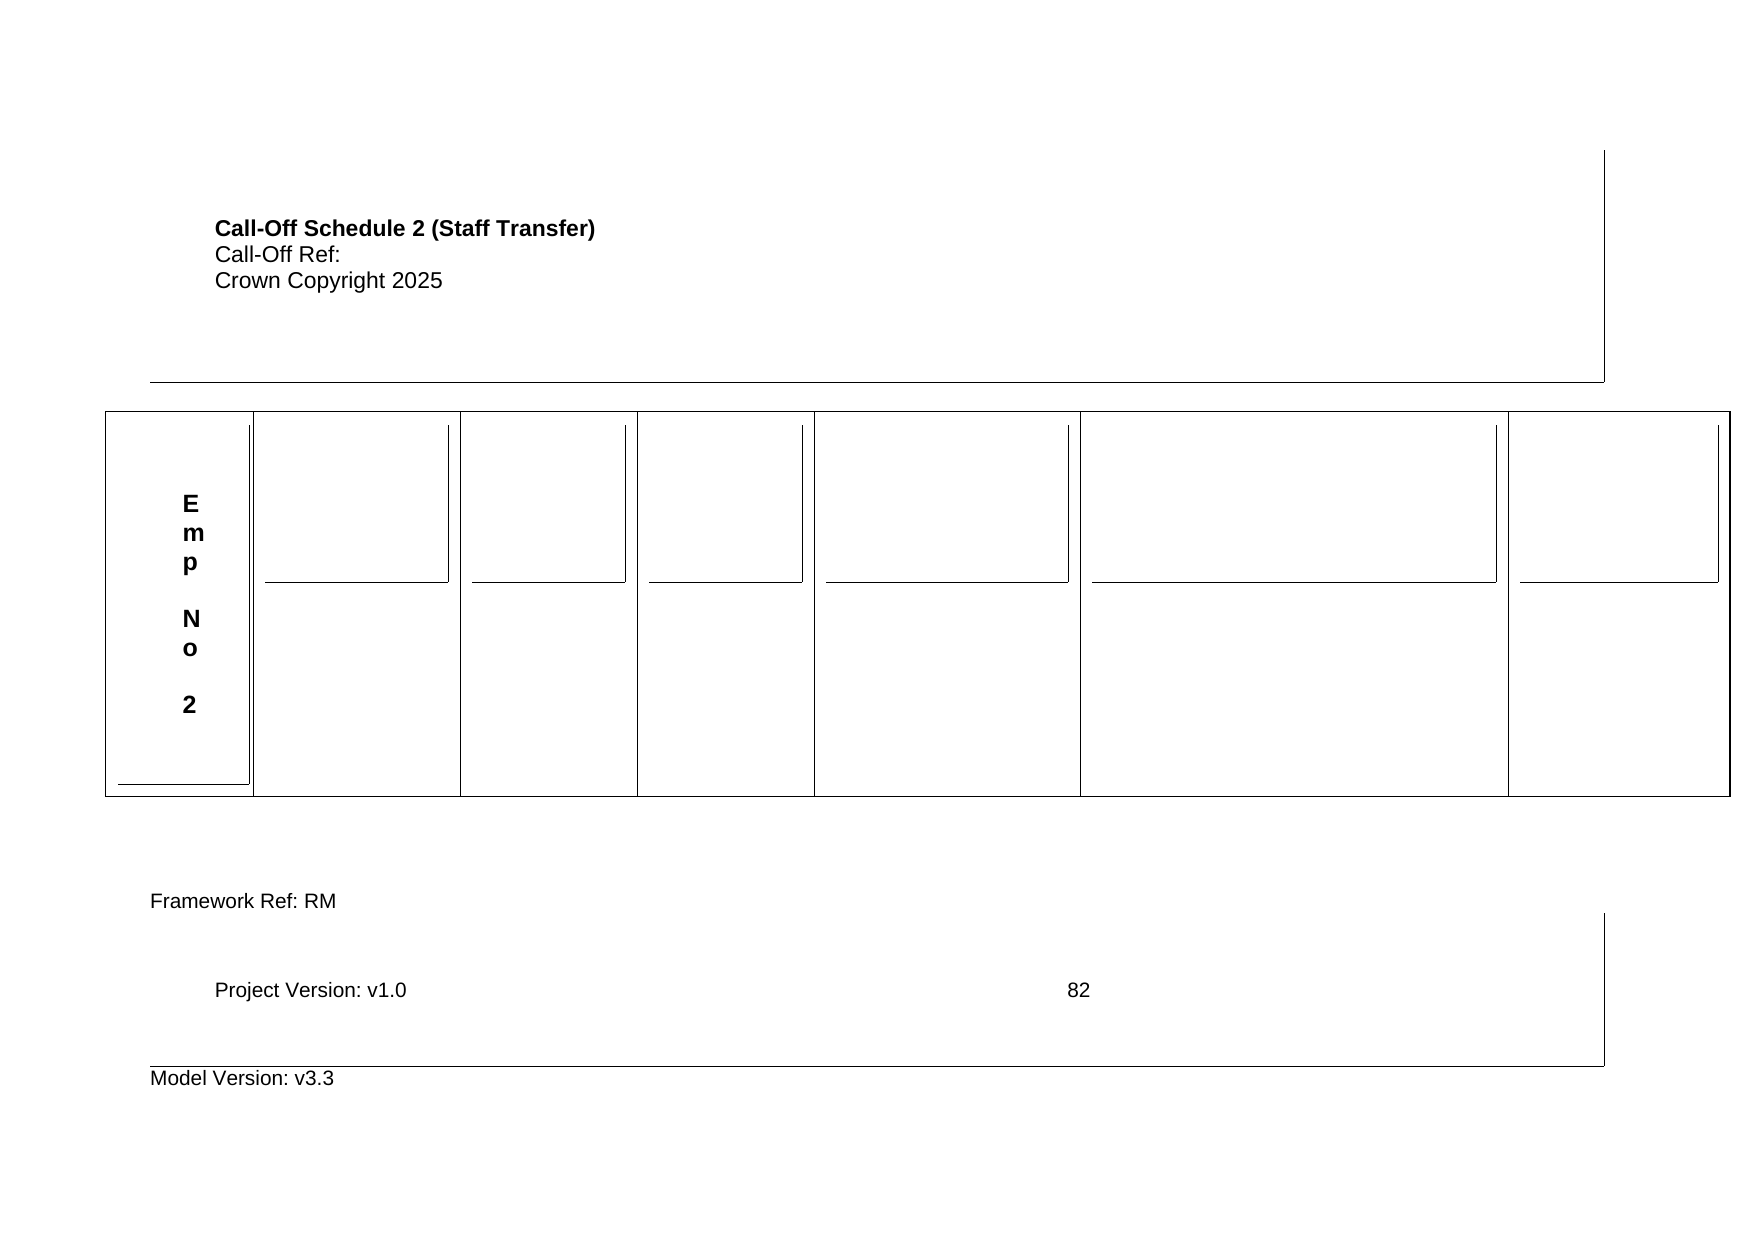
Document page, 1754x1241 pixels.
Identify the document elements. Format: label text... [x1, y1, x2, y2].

table_cell [1081, 412, 1508, 796]
table_cell Emp No 2 [106, 412, 253, 796]
table_cell [815, 412, 1080, 796]
table_cell [1509, 412, 1729, 796]
table_cell [254, 412, 460, 796]
table_cell [638, 412, 814, 796]
table_cell [461, 412, 637, 796]
